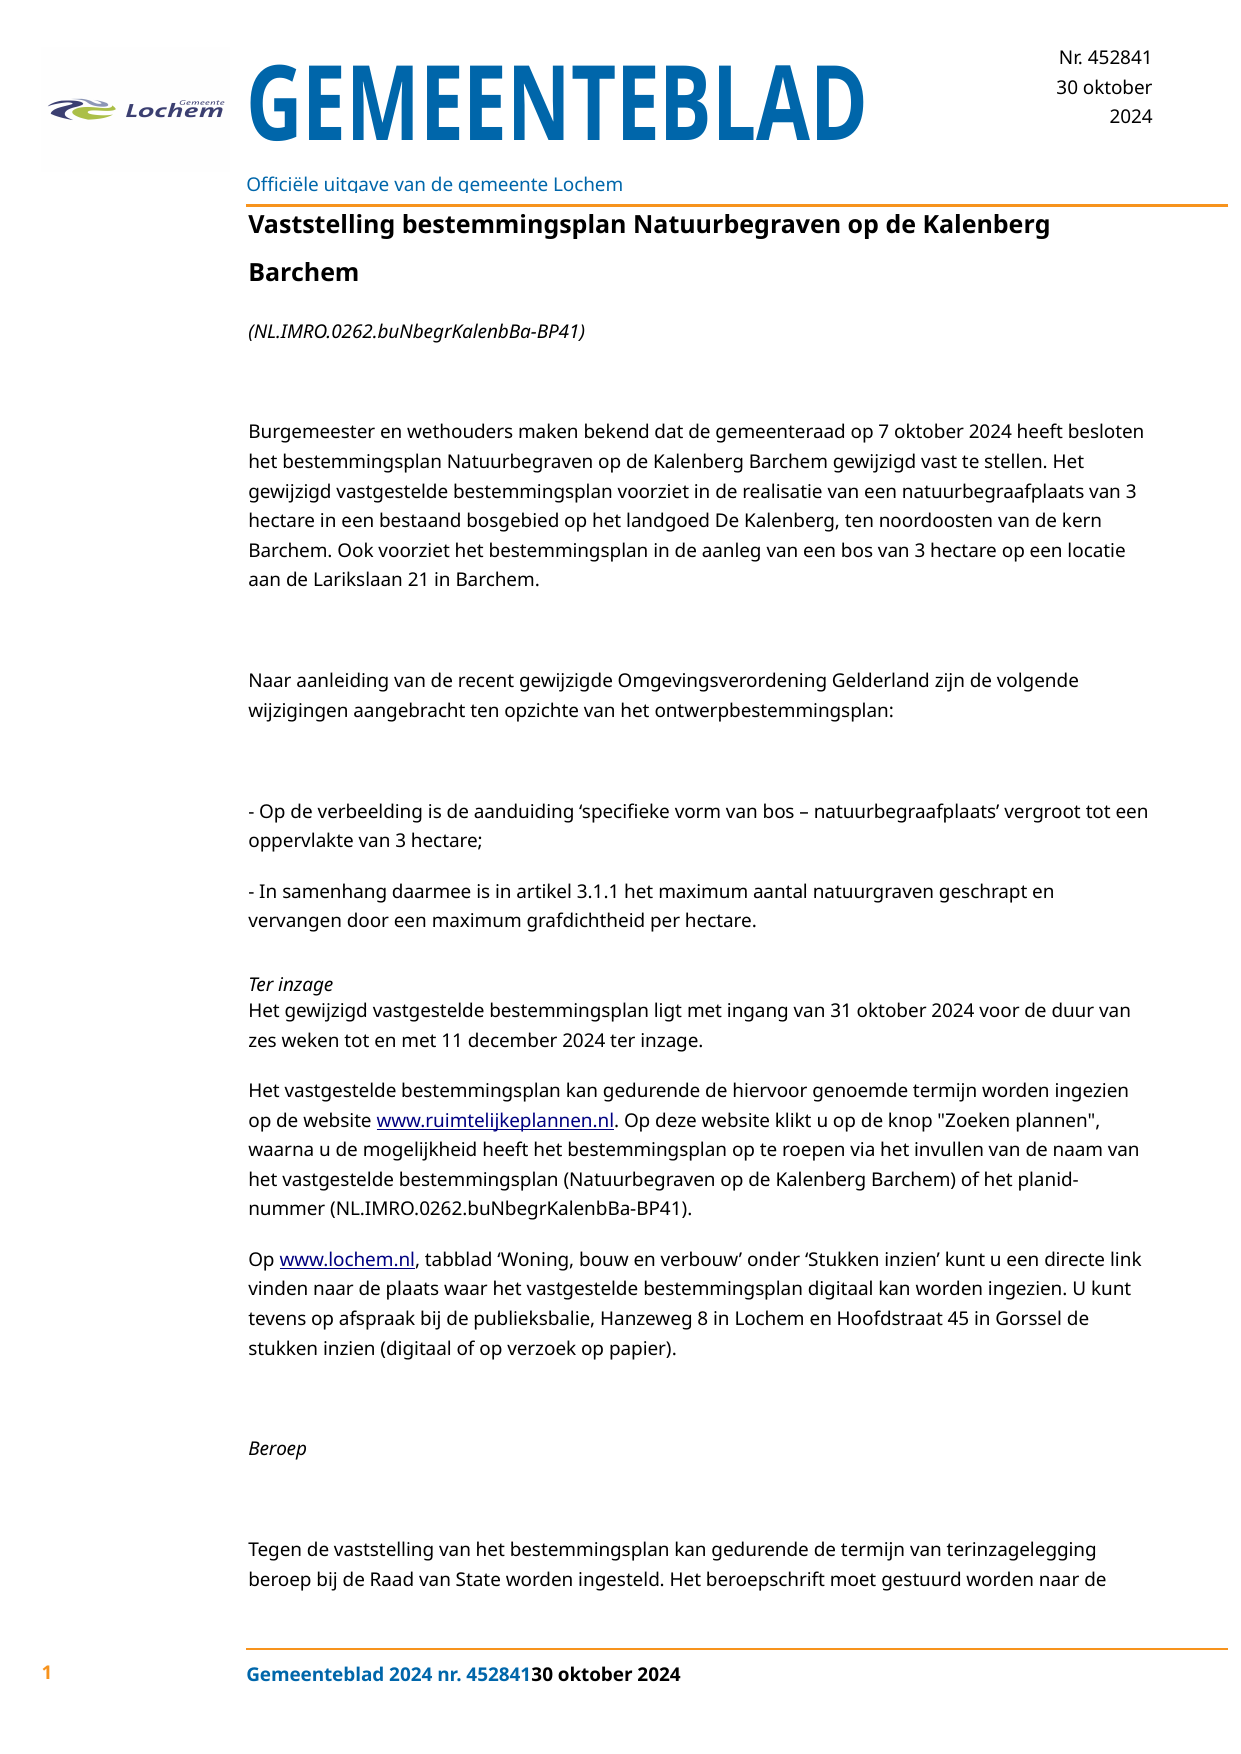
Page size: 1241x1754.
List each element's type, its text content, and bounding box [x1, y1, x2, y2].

text Ter inzage [248, 971, 1152, 997]
text Naar aanleiding van de recent gewijzigde Omgevingsverordening Gelderland zijn de volgende wijzigingen aangebracht ten opzichte van het ontwerpbestemmingsplan: [248, 667, 1152, 723]
text - Op de verbeelding is de aanduiding ‘specifieke vorm van bos – natuurbegraafplaats’ vergroot tot een oppervlakte van 3 hectare; [248, 798, 1152, 853]
text - In samenhang daarmee is in artikel 3.1.1 het maximum aantal natuurgraven geschrapt en vervangen door een maximum grafdichtheid per hectare. [248, 878, 1152, 933]
text Het gewijzigd vastgestelde bestemmingsplan ligt met ingang van 31 oktober 2024 voor de duur van zes weken tot en met 11 december 2024 ter inzage. [248, 997, 1152, 1052]
text Op www.lochem.nl, tabblad ‘Woning, bouw en verbouw’ onder ‘Stukken inzien’ kunt u een directe link vinden naar de plaats waar het vastgestelde bestemmingsplan digitaal kan worden ingezien. U kunt tevens op afspraak bij de publieksbalie, Hanzeweg 8 in Lochem en Hoofdstraat 45 in Gorssel de stukken inzien (digitaal of op verzoek op papier). [248, 1246, 1152, 1360]
text Tegen de vaststelling van het bestemmingsplan kan gedurende de termijn van terinzagelegging beroep bij de Raad van State worden ingesteld. Het beroepschrift moet gestuurd worden naar de [248, 1536, 1152, 1592]
picture [41, 47, 231, 172]
text Vaststelling bestemmingsplan Natuurbegraven op de Kalenberg Barchem [248, 207, 1152, 288]
text (NL.IMRO.0262.buNbegrKalenbBa-BP41) [248, 318, 1152, 344]
text Beroep [248, 1436, 1152, 1461]
text Burgemeester en wethouders maken bekend dat de gemeenteraad op 7 oktober 2024 heeft besloten het bestemmingsplan Natuurbegraven op de Kalenberg Barchem gewijzigd vast te stellen. Het gewijzigd vastgestelde bestemmingsplan voorziet in de realisatie van een natuurbegraafplaats van 3 hectare in een bestaand bosgebied op het landgoed De Kalenberg, ten noordoosten van de kern Barchem. Ook voorziet het bestemmingsplan in de aanleg van een bos van 3 hectare op een locatie aan de Larikslaan 21 in Barchem. [248, 419, 1152, 592]
text Het vastgestelde bestemmingsplan kan gedurende de hiervoor genoemde termijn worden ingezien op de website www.ruimtelijkeplannen.nl. Op deze website klikt u op de knop "Zoeken plannen", waarna u de mogelijkheid heeft het bestemmingsplan op te roepen via het invullen van de naam van het vastgestelde bestemmingsplan (Natuurbegraven op de Kalenberg Barchem) of het planid-nummer (NL.IMRO.0262.buNbegrKalenbBa-BP41). [248, 1077, 1152, 1221]
